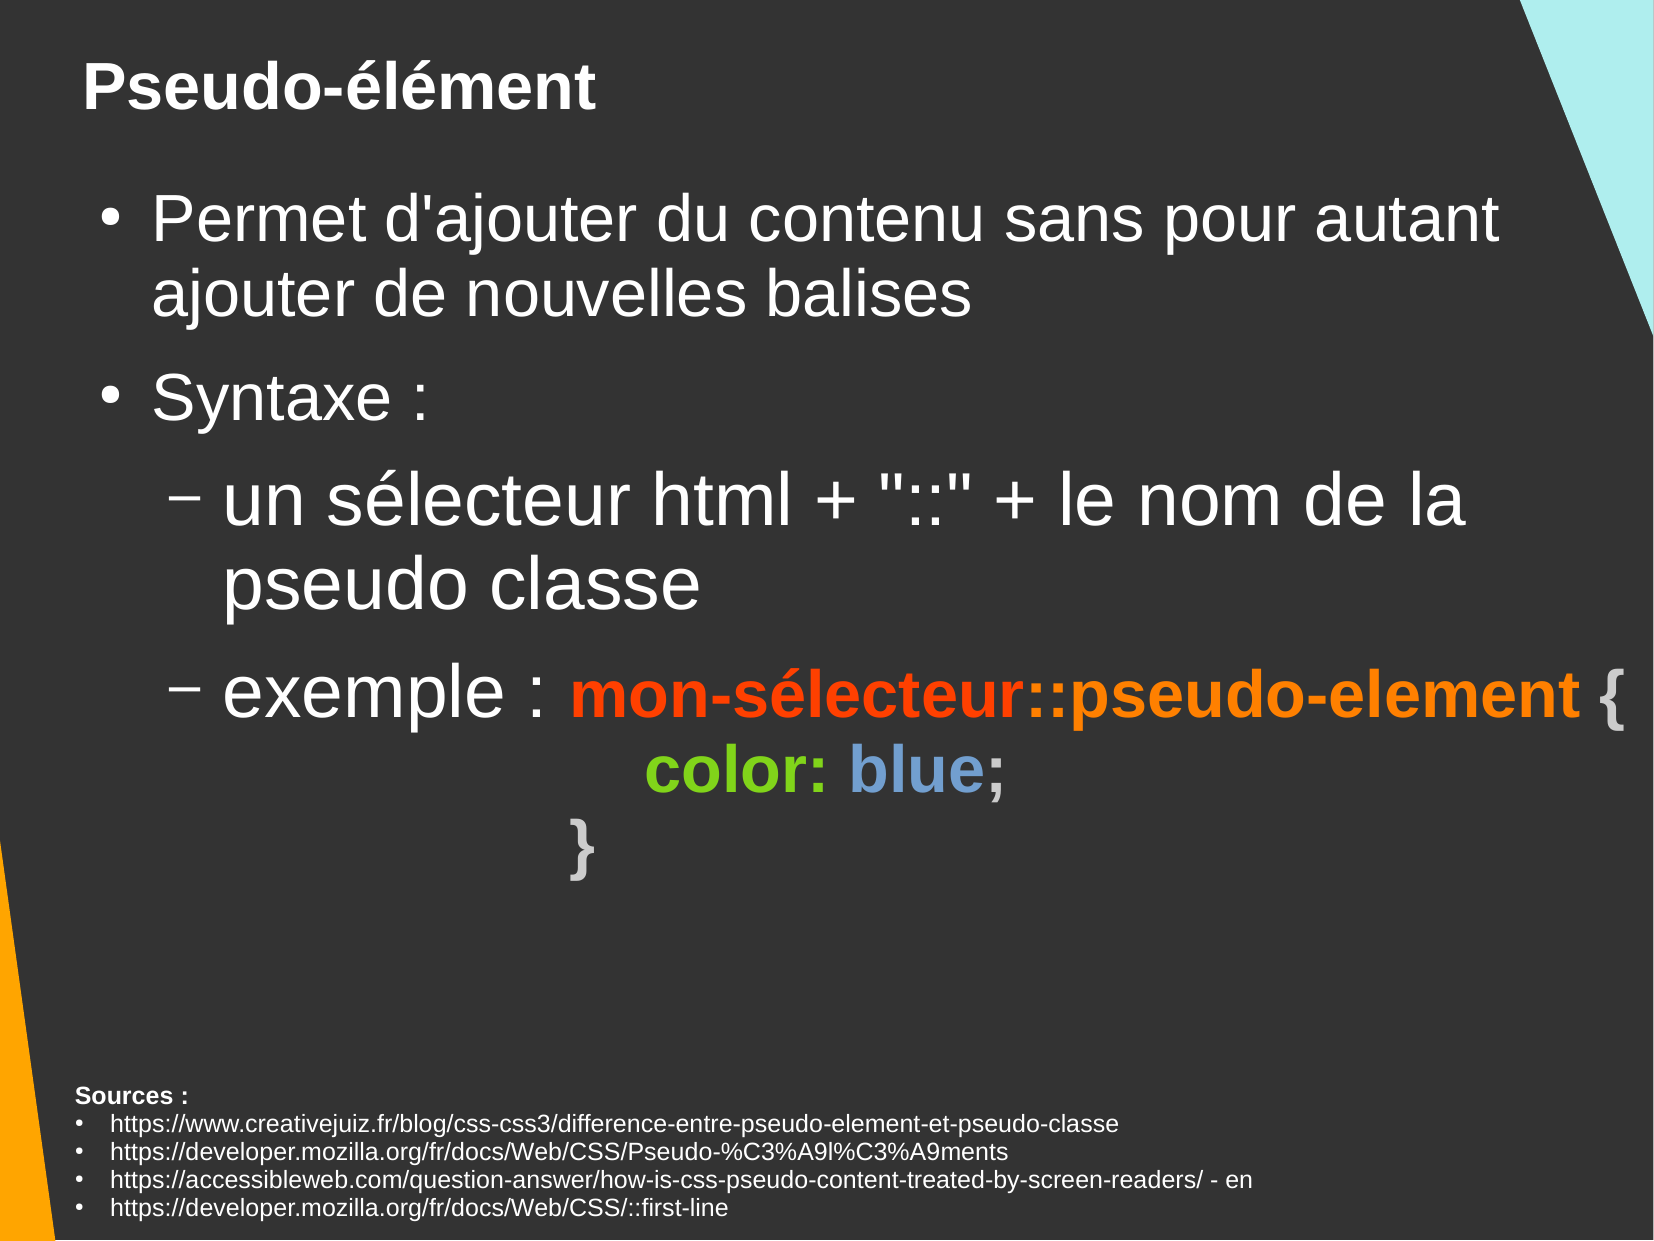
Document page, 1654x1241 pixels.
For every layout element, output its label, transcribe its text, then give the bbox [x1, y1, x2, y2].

text_box Sources : https://www.creativejuiz.fr/blog/css-css3/difference-entre-pseudo-element-et-pseudo-classe https://developer.mozilla.org/fr/docs/Web/CSS/Pseudo-%C3%A9l%C3%A9ments https://accessibleweb.com/question-answer/how-is-css-pseudo-content-treated-by-screen-readers/ - en https://developer.mozilla.org/fr/docs/Web/CSS/::first-line [60, 1074, 1546, 1241]
text_box [1519, 0, 1654, 338]
list Permet d'ajouter du contenu sans pour autant ajouter de nouvelles balises Syntaxe : un sélecteur html + "::" + le nom de la pseudo classe exemple : [80, 180, 1605, 922]
text_box mon-sélecteur::pseudo-element { color: blue; } [555, 649, 1654, 964]
text_box [0, 840, 56, 1241]
title Pseudo-élément [82, 49, 1571, 152]
